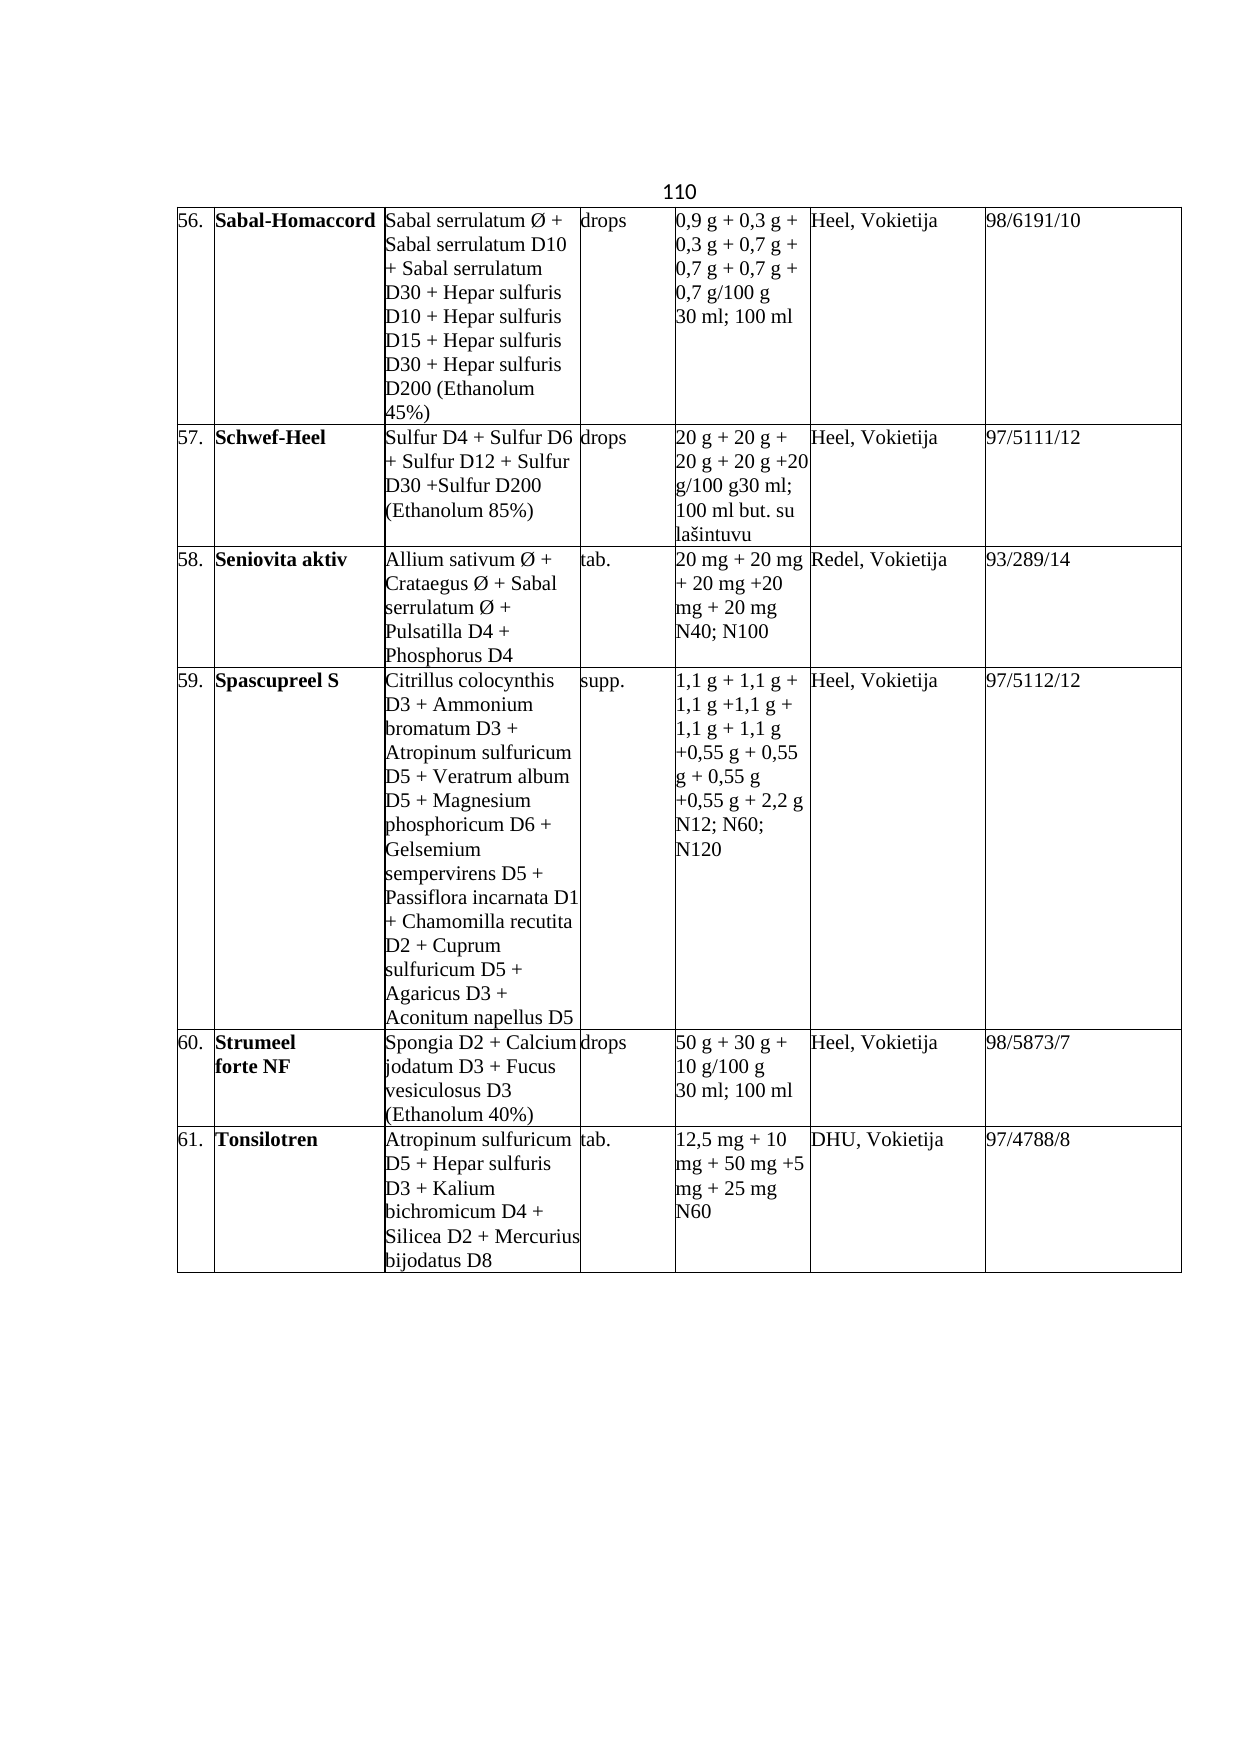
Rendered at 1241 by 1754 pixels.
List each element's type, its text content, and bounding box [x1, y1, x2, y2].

table_cell Sabal serrulatum Ø + Sabal serrulatum D10 + Sabal serrulatum D30 + Hepar sulfuris D10 + Hepar sulfuris D15 + Hepar sulfuris D30 + Hepar sulfuris D200 (Ethanolum 45%) [386, 208, 580, 424]
table_cell Spongia D2 + Calcium jodatum D3 + Fucus vesiculosus D3 (Ethanolum 40%) [386, 1030, 580, 1126]
table_cell Sulfur D4 + Sulfur D6 + Sulfur D12 + Sulfur D30 +Sulfur D200 (Ethanolum 85%) [386, 425, 580, 546]
table_cell 20 g + 20 g + 20 g + 20 g +20 g/100 g30 ml; 100 ml but. su lašintuvu [676, 425, 810, 546]
table_cell 97/5111/12 [986, 425, 1181, 546]
table_cell drops [581, 208, 675, 424]
table_cell 57. [178, 425, 214, 546]
table_cell supp. [581, 668, 675, 1029]
table_cell 93/289/14 [986, 547, 1181, 667]
table_cell Sabal-Homaccord [215, 208, 384, 424]
table_cell tab. [581, 547, 675, 667]
table_cell Heel, Vokietija [811, 1030, 985, 1126]
table_cell 59. [178, 668, 214, 1029]
table_cell Allium sativum Ø + Crataegus Ø + Sabal serrulatum Ø + Pulsatilla D4 + Phosphorus D4 [386, 547, 580, 667]
table_cell 61. [178, 1127, 214, 1272]
table_cell 58. [178, 547, 214, 667]
table_cell Citrillus colocynthis D3 + Ammonium bromatum D3 + Atropinum sulfuricum D5 + Veratrum album D5 + Magnesium phosphoricum D6 + Gelsemium sempervirens D5 + Passiflora incarnata D1 + Chamomilla recutita D2 + Cuprum sulfuricum D5 + Agaricus D3 + Aconitum napellus D5 [386, 668, 580, 1029]
table_cell Atropinum sulfuricum D5 + Hepar sulfuris D3 + Kalium bichromicum D4 + Silicea D2 + Mercurius bijodatus D8 [386, 1127, 580, 1272]
table_cell Heel, Vokietija [811, 208, 985, 424]
table_cell Heel, Vokietija [811, 425, 985, 546]
table_cell 20 mg + 20 mg + 20 mg +20 mg + 20 mg N40; N100 [676, 547, 810, 667]
table_cell 12,5 mg + 10 mg + 50 mg +5 mg + 25 mg N60 [676, 1127, 810, 1272]
table_cell 56. [178, 208, 214, 424]
table_cell Schwef-Heel [215, 425, 384, 546]
table_cell 1,1 g + 1,1 g + 1,1 g +1,1 g + 1,1 g + 1,1 g +0,55 g + 0,55 g + 0,55 g +0,55 g + 2,2 g N12; N60; N120 [676, 668, 810, 1029]
table_cell drops [581, 1030, 675, 1126]
table_cell Redel, Vokietija [811, 547, 985, 667]
table_cell 60. [178, 1030, 214, 1126]
table_cell DHU, Vokietija [811, 1127, 985, 1272]
table_cell 0,9 g + 0,3 g + 0,3 g + 0,7 g + 0,7 g + 0,7 g + 0,7 g/100 g 30 ml; 100 ml [676, 208, 810, 424]
table_cell 50 g + 30 g + 10 g/100 g 30 ml; 100 ml [676, 1030, 810, 1126]
table_cell drops [581, 425, 675, 546]
table_cell Heel, Vokietija [811, 668, 985, 1029]
table_cell 98/6191/10 [986, 208, 1181, 424]
table_cell Seniovita aktiv [215, 547, 384, 667]
table_cell Strumeel forte NF [215, 1030, 384, 1126]
table_cell 97/4788/8 [986, 1127, 1181, 1272]
table_cell 98/5873/7 [986, 1030, 1181, 1126]
table_cell Spascupreel S [215, 668, 384, 1029]
table_cell tab. [581, 1127, 675, 1272]
table_cell 97/5112/12 [986, 668, 1181, 1029]
table_cell Tonsilotren [215, 1127, 384, 1272]
